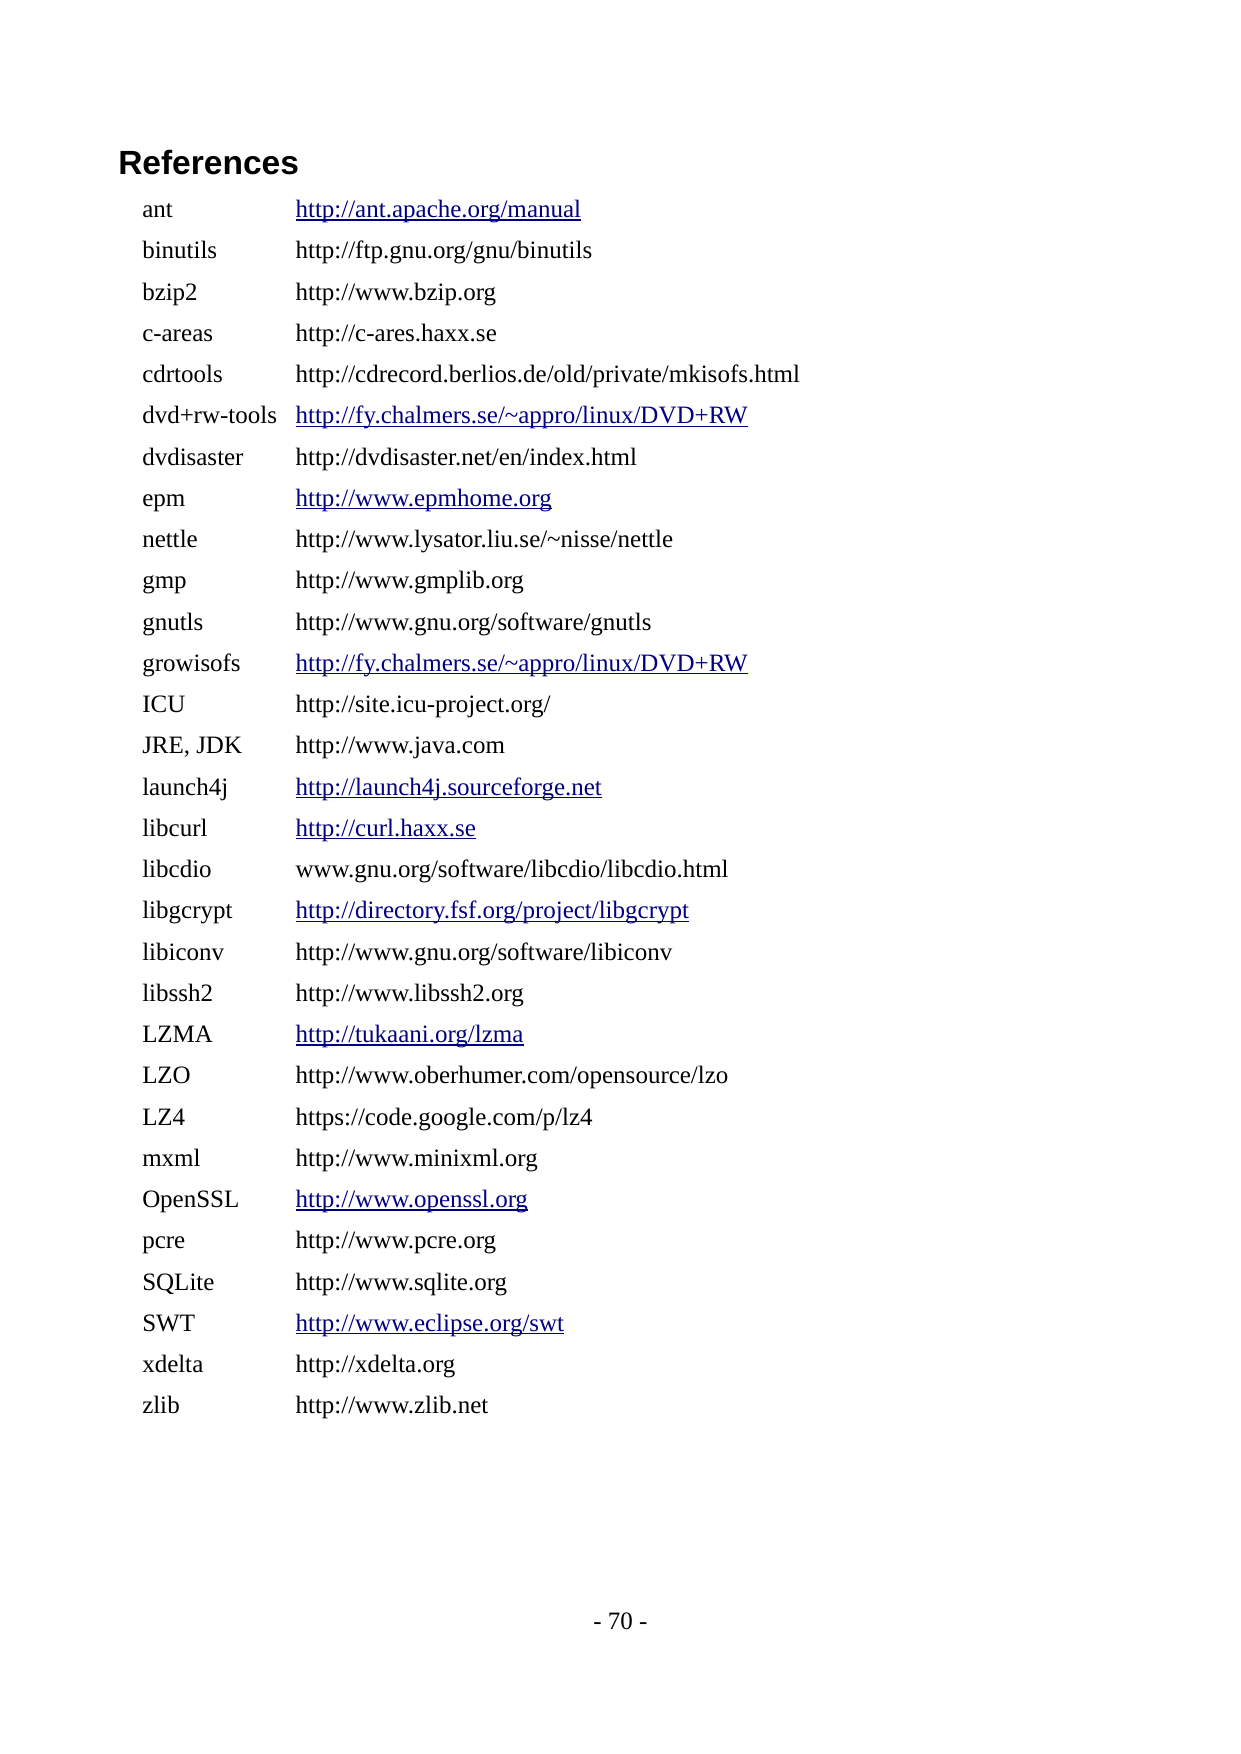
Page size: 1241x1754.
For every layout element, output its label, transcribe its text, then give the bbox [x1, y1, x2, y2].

text libcdio www.gnu.org/software/libcdio/libcdio.html [118, 854, 1122, 883]
subtitle References [118, 143, 1122, 182]
text launch4j http://launch4j.sourceforge.net [118, 772, 1122, 801]
text cdrtools http://cdrecord.berlios.de/old/private/mkisofs.html [118, 359, 1122, 388]
text gmp http://www.gmplib.org [118, 566, 1122, 594]
text libiconv http://www.gnu.org/software/libiconv [118, 937, 1122, 966]
text nettle http://www.lysator.liu.se/~nisse/nettle [118, 524, 1122, 553]
text pcre http://www.pcre.org [118, 1226, 1122, 1254]
text xdelta http://xdelta.org [118, 1349, 1122, 1378]
text gnutls http://www.gnu.org/software/gnutls [118, 607, 1122, 636]
text libssh2 http://www.libssh2.org [118, 978, 1122, 1007]
text SQLite http://www.sqlite.org [118, 1267, 1122, 1296]
text libgcrypt http://directory.fsf.org/project/libgcrypt [118, 896, 1122, 924]
text dvd+rw-tools http://fy.chalmers.se/~appro/linux/DVD+RW [118, 401, 1122, 429]
text LZ4 https://code.google.com/p/lz4 [118, 1102, 1122, 1131]
text ICU http://site.icu-project.org/ [118, 689, 1122, 718]
text LZO http://www.oberhumer.com/opensource/lzo [118, 1061, 1122, 1089]
text ant http://ant.apache.org/manual [118, 194, 1122, 223]
text c-areas http://c-ares.haxx.se [118, 318, 1122, 347]
text mxml http://www.minixml.org [118, 1143, 1122, 1172]
text LZMA http://tukaani.org/lzma [118, 1019, 1122, 1048]
text OpenSSL http://www.openssl.org [118, 1184, 1122, 1213]
text zlib http://www.zlib.net [118, 1391, 1122, 1419]
text SWT http://www.eclipse.org/swt [118, 1308, 1122, 1337]
text binutils http://ftp.gnu.org/gnu/binutils [118, 236, 1122, 264]
text dvdisaster http://dvdisaster.net/en/index.html [118, 442, 1122, 471]
text JRE, JDK http://www.java.com [118, 731, 1122, 759]
text epm http://www.epmhome.org [118, 483, 1122, 512]
text bzip2 http://www.bzip.org [118, 277, 1122, 306]
text libcurl http://curl.haxx.se [118, 813, 1122, 842]
text growisofs http://fy.chalmers.se/~appro/linux/DVD+RW [118, 648, 1122, 677]
